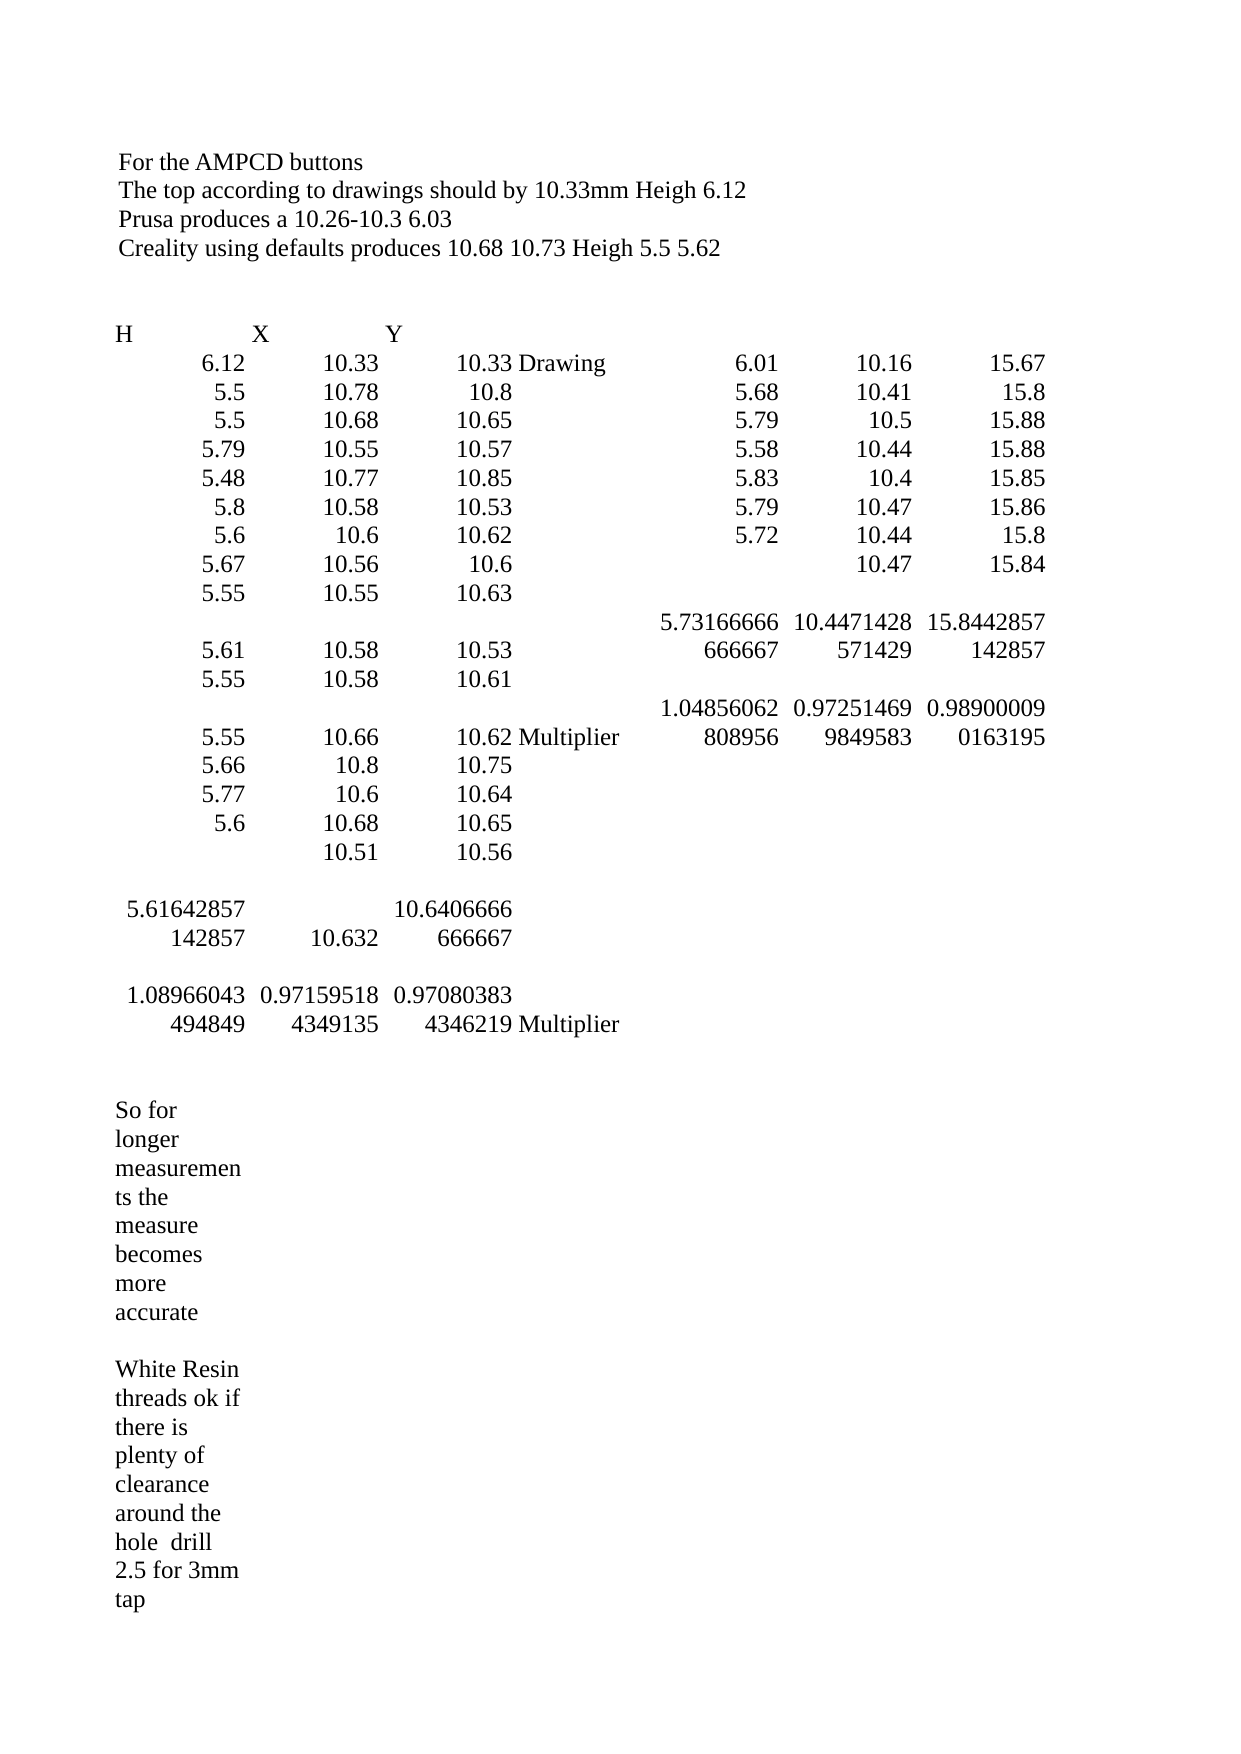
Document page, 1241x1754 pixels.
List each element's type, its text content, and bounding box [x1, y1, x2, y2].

table_cell [782, 1038, 915, 1067]
table_cell [782, 1326, 915, 1354]
table_cell [382, 1067, 515, 1096]
table_cell 10.62 [382, 693, 515, 751]
table_cell [782, 981, 915, 1038]
text The top according to drawings should by 10.33mm Heigh 6.12 [118, 176, 1122, 204]
table_cell [782, 578, 915, 607]
table_cell 5.5 [112, 377, 248, 406]
table_cell 10.75 [382, 751, 515, 779]
table_cell [248, 1354, 382, 1613]
table_header H [112, 319, 248, 348]
table_cell [648, 1067, 782, 1096]
table_cell 5.8 [112, 492, 248, 521]
table_cell 5.61 [112, 607, 248, 664]
table_cell [915, 894, 1048, 952]
table_cell 10.58 [248, 492, 382, 521]
table_cell 10.78 [248, 377, 382, 406]
table_cell [648, 578, 782, 607]
table_cell 10.68 [248, 808, 382, 837]
table_cell 10.51 [248, 837, 382, 866]
table_cell [915, 664, 1048, 693]
table_cell [915, 981, 1048, 1038]
table_cell [915, 952, 1048, 981]
table_cell [648, 808, 782, 837]
table_cell [915, 1096, 1048, 1326]
table_cell 5.79 [648, 406, 782, 434]
table_cell 15.8442857142857 [915, 607, 1048, 664]
table_cell [915, 779, 1048, 808]
table_cell 10.6 [248, 521, 382, 549]
table_cell [515, 779, 648, 808]
table_cell [782, 952, 915, 981]
table_cell 5.61642857142857 [112, 894, 248, 952]
table_cell 6.01 [648, 348, 782, 377]
table_cell [515, 492, 648, 521]
table_cell 10.8 [248, 751, 382, 779]
table_cell [648, 952, 782, 981]
table_cell 10.6 [248, 779, 382, 808]
table_cell [515, 1038, 648, 1067]
table_cell 15.88 [915, 406, 1048, 434]
table_cell 10.6 [382, 549, 515, 578]
table_cell 10.5 [782, 406, 915, 434]
table_cell [648, 549, 782, 578]
table_cell [915, 751, 1048, 779]
table_cell [248, 1038, 382, 1067]
table_cell [515, 952, 648, 981]
table_cell [782, 1067, 915, 1096]
table_cell [515, 521, 648, 549]
table_cell [915, 1354, 1048, 1613]
table_cell 15.86 [915, 492, 1048, 521]
table_cell [382, 1038, 515, 1067]
table_cell 6.12 [112, 348, 248, 377]
table_cell 10.4471428571429 [782, 607, 915, 664]
table_cell [382, 866, 515, 894]
table_cell [648, 751, 782, 779]
table_cell [648, 1326, 782, 1354]
table_cell [915, 578, 1048, 607]
table_cell So for longer measurements the measure becomes more accurate [112, 1096, 248, 1326]
table_cell 10.47 [782, 492, 915, 521]
table_cell 10.62 [382, 521, 515, 549]
table_cell 10.61 [382, 664, 515, 693]
table_cell [248, 1096, 382, 1326]
table_cell Multiplier [515, 693, 648, 751]
table_cell 0.971595184349135 [248, 981, 382, 1038]
table_cell [915, 1067, 1048, 1096]
table_cell [782, 779, 915, 808]
table_cell [382, 1096, 515, 1326]
table_cell [515, 434, 648, 463]
table_cell 15.85 [915, 463, 1048, 492]
table_cell 15.88 [915, 434, 1048, 463]
table_cell [515, 751, 648, 779]
table_cell 10.58 [248, 607, 382, 664]
table_cell 5.83 [648, 463, 782, 492]
table_cell [248, 952, 382, 981]
table_cell [112, 952, 248, 981]
table_cell [648, 981, 782, 1038]
table_cell 10.6406666666667 [382, 894, 515, 952]
table_cell 10.33 [248, 348, 382, 377]
table_cell [382, 952, 515, 981]
table_cell 15.67 [915, 348, 1048, 377]
table_cell 1.08966043494849 [112, 981, 248, 1038]
table_cell 5.72 [648, 521, 782, 549]
table_cell [515, 1067, 648, 1096]
table_cell [515, 607, 648, 664]
table_cell 15.8 [915, 377, 1048, 406]
table_cell [112, 837, 248, 866]
table_cell 10.55 [248, 434, 382, 463]
table_cell 10.65 [382, 406, 515, 434]
table_cell 5.6 [112, 808, 248, 837]
table_cell 5.5 [112, 406, 248, 434]
table_cell 5.79 [112, 434, 248, 463]
table_cell 0.972514699849583 [782, 693, 915, 751]
table_cell [112, 866, 248, 894]
table_cell [515, 894, 648, 952]
table_cell [248, 1326, 382, 1354]
table_cell Drawing [515, 348, 648, 377]
table_cell [112, 1326, 248, 1354]
table_cell 5.79 [648, 492, 782, 521]
text Creality using defaults produces 10.68 10.73 Heigh 5.5 5.62 [118, 233, 1122, 262]
table_cell 10.64 [382, 779, 515, 808]
table_cell 10.44 [782, 521, 915, 549]
table_cell 5.55 [112, 693, 248, 751]
table_cell 10.33 [382, 348, 515, 377]
table_cell [915, 837, 1048, 866]
table_cell 5.73166666666667 [648, 607, 782, 664]
table_cell [515, 549, 648, 578]
table_cell [782, 837, 915, 866]
table_cell [248, 866, 382, 894]
table_cell 10.53 [382, 492, 515, 521]
table_cell 1.04856062808956 [648, 693, 782, 751]
table_cell [782, 866, 915, 894]
table_cell [915, 1038, 1048, 1067]
table_cell [915, 1326, 1048, 1354]
table_cell 10.53 [382, 607, 515, 664]
table_cell [515, 578, 648, 607]
table_cell 10.58 [248, 664, 382, 693]
table_cell 0.989000090163195 [915, 693, 1048, 751]
table_cell 10.56 [382, 837, 515, 866]
table_cell 10.77 [248, 463, 382, 492]
table_cell 5.55 [112, 578, 248, 607]
table_cell [915, 866, 1048, 894]
table_cell 10.16 [782, 348, 915, 377]
table_header Y [382, 319, 515, 348]
table_cell 5.67 [112, 549, 248, 578]
table_cell [382, 1326, 515, 1354]
table_cell [515, 1096, 648, 1326]
table_cell [515, 837, 648, 866]
table_cell [112, 1067, 248, 1096]
table_cell 10.8 [382, 377, 515, 406]
table_cell White Resin threads ok if there is plenty of clearance around the hole drill 2.5 for 3mm tap [112, 1354, 248, 1613]
table_cell [515, 808, 648, 837]
table_cell [782, 894, 915, 952]
table_header [915, 319, 1048, 348]
table_cell 10.47 [782, 549, 915, 578]
table_cell 5.68 [648, 377, 782, 406]
table_header [515, 319, 648, 348]
table_cell 5.55 [112, 664, 248, 693]
table_cell 10.68 [248, 406, 382, 434]
table_cell 10.57 [382, 434, 515, 463]
table_cell [648, 1354, 782, 1613]
table_cell [515, 664, 648, 693]
table_cell [782, 1096, 915, 1326]
table_cell 10.63 [382, 578, 515, 607]
table_cell [648, 779, 782, 808]
table_cell [782, 751, 915, 779]
table_header X [248, 319, 382, 348]
table_cell 10.65 [382, 808, 515, 837]
table_cell [782, 808, 915, 837]
table_header [648, 319, 782, 348]
table_cell [648, 1038, 782, 1067]
table_cell [515, 377, 648, 406]
table_cell 10.85 [382, 463, 515, 492]
table_cell 15.8 [915, 521, 1048, 549]
table_cell [248, 1067, 382, 1096]
table_cell 5.58 [648, 434, 782, 463]
table_cell 10.41 [782, 377, 915, 406]
text For the AMPCD buttons [118, 147, 1122, 176]
table_cell 10.4 [782, 463, 915, 492]
table_cell 10.44 [782, 434, 915, 463]
table_cell [782, 664, 915, 693]
table_header [782, 319, 915, 348]
table_cell 10.66 [248, 693, 382, 751]
text Prusa produces a 10.26-10.3 6.03 [118, 204, 1122, 233]
table_cell [112, 1038, 248, 1067]
table_cell [515, 1326, 648, 1354]
table_cell [382, 1354, 515, 1613]
table_cell 5.48 [112, 463, 248, 492]
table_cell [515, 406, 648, 434]
table_cell [915, 808, 1048, 837]
table_cell [648, 1096, 782, 1326]
table_cell [648, 837, 782, 866]
table_cell [648, 866, 782, 894]
table_cell 5.77 [112, 779, 248, 808]
table_cell 0.970803834346219 [382, 981, 515, 1038]
table_cell 10.56 [248, 549, 382, 578]
table_cell 10.632 [248, 894, 382, 952]
table_cell 15.84 [915, 549, 1048, 578]
table_cell 5.66 [112, 751, 248, 779]
table_cell [515, 463, 648, 492]
table_cell [782, 1354, 915, 1613]
table_cell 5.6 [112, 521, 248, 549]
table_cell [648, 664, 782, 693]
table_cell [515, 866, 648, 894]
table_cell [648, 894, 782, 952]
table_cell 10.55 [248, 578, 382, 607]
table_cell [515, 1354, 648, 1613]
table_cell Multiplier [515, 981, 648, 1038]
